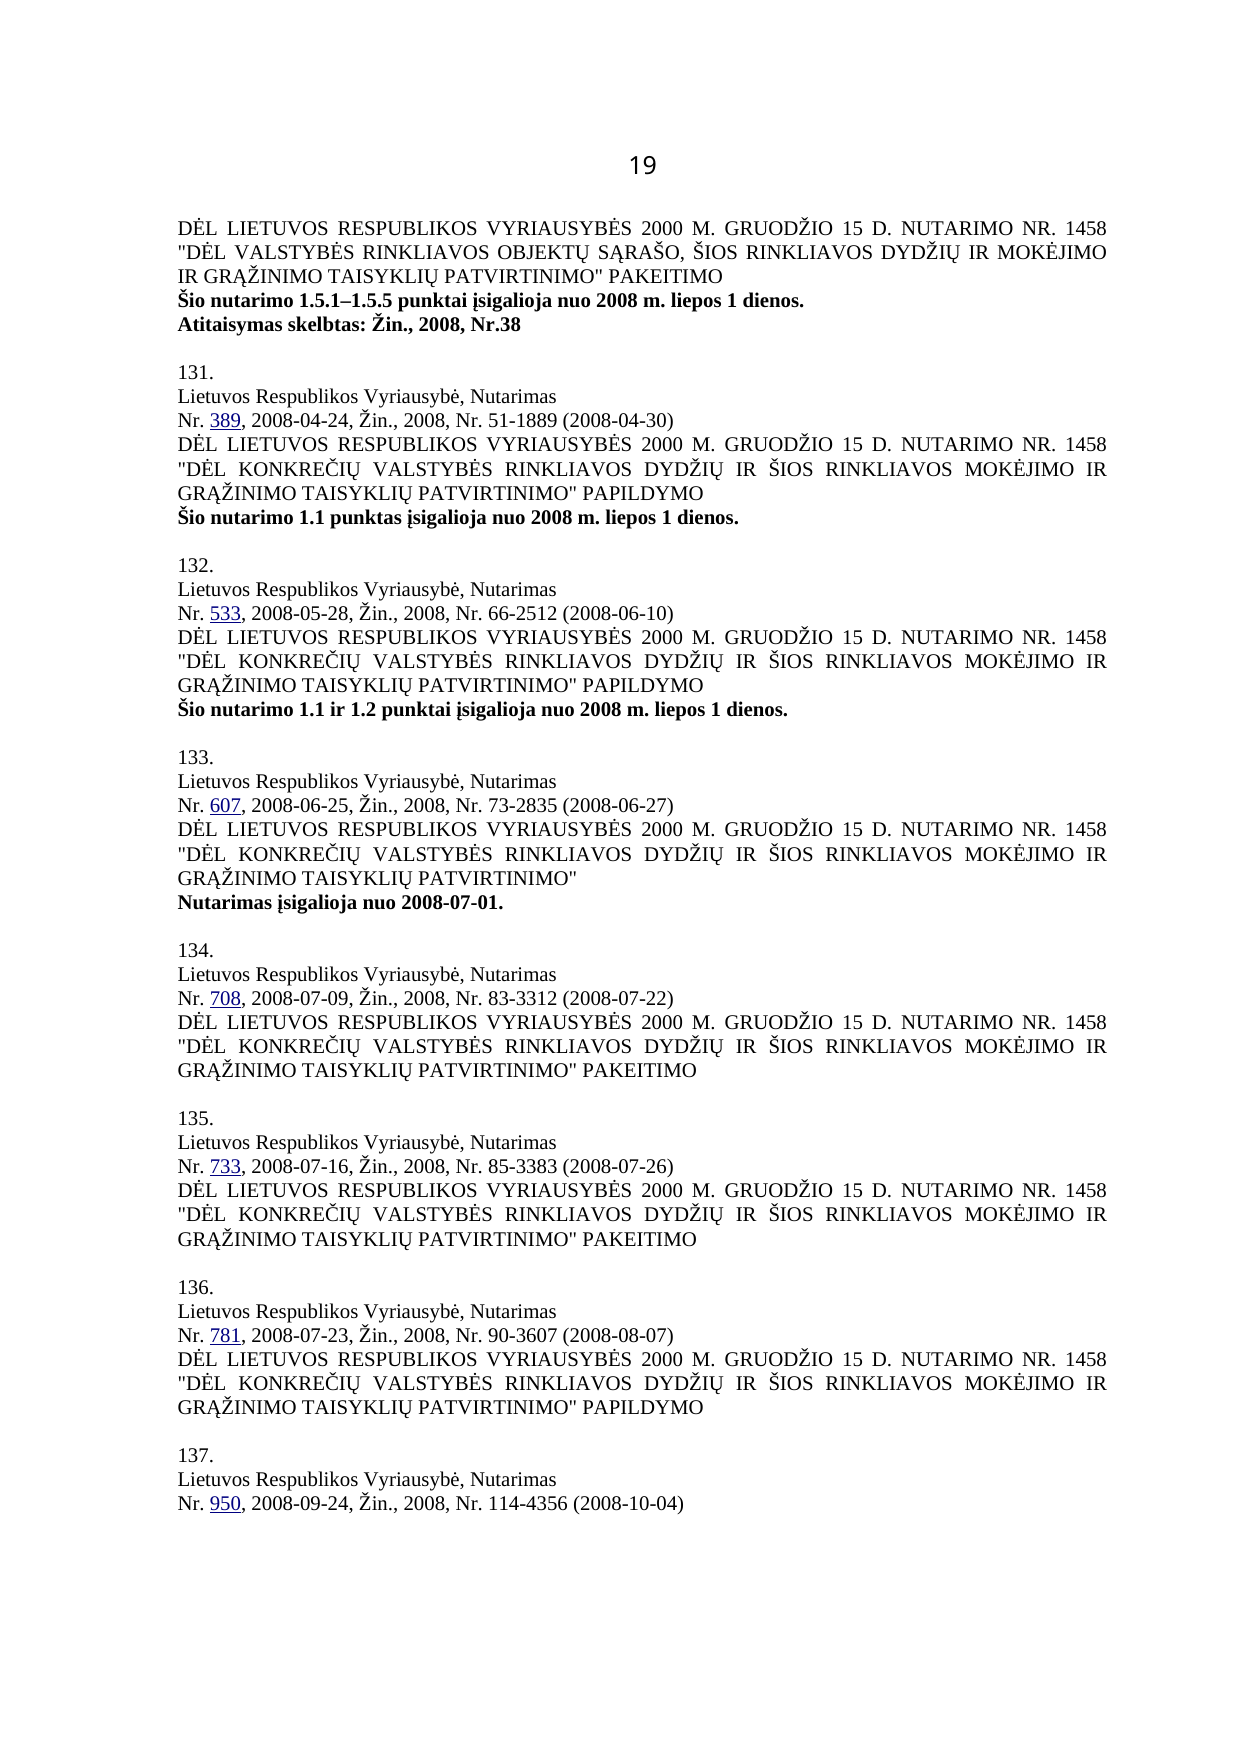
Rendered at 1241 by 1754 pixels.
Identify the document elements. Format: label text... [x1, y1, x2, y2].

text Nr. 389, 2008-04-24, Žin., 2008, Nr. 51-1889 (2008-04-30) [177, 408, 1107, 432]
text 132. [177, 553, 1107, 577]
text DĖL LIETUVOS RESPUBLIKOS VYRIAUSYBĖS 2000 M. GRUODŽIO 15 D. NUTARIMO NR. 1458 "DĖL KONKREČIŲ VALSTYBĖS RINKLIAVOS DYDŽIŲ IR ŠIOS RINKLIAVOS MOKĖJIMO IR GRĄŽINIMO TAISYKLIŲ PATVIRTINIMO" PAPILDYMO [177, 432, 1107, 504]
text Nr. 950, 2008-09-24, Žin., 2008, Nr. 114-4356 (2008-10-04) [177, 1491, 1107, 1515]
text 133. [177, 745, 1107, 769]
text Atitaisymas skelbtas: Žin., 2008, Nr.38 [177, 312, 1107, 336]
text Šio nutarimo 1.1 punktas įsigalioja nuo 2008 m. liepos 1 dienos. [177, 504, 1107, 529]
text Lietuvos Respublikos Vyriausybė, Nutarimas [177, 1299, 1107, 1323]
text Nr. 708, 2008-07-09, Žin., 2008, Nr. 83-3312 (2008-07-22) [177, 986, 1107, 1010]
text DĖL LIETUVOS RESPUBLIKOS VYRIAUSYBĖS 2000 M. GRUODŽIO 15 D. NUTARIMO NR. 1458 "DĖL KONKREČIŲ VALSTYBĖS RINKLIAVOS DYDŽIŲ IR ŠIOS RINKLIAVOS MOKĖJIMO IR GRĄŽINIMO TAISYKLIŲ PATVIRTINIMO" [177, 817, 1107, 889]
text Nr. 533, 2008-05-28, Žin., 2008, Nr. 66-2512 (2008-06-10) [177, 601, 1107, 625]
text Lietuvos Respublikos Vyriausybė, Nutarimas [177, 1130, 1107, 1154]
text 131. [177, 360, 1107, 384]
text Lietuvos Respublikos Vyriausybė, Nutarimas [177, 384, 1107, 408]
text Nr. 781, 2008-07-23, Žin., 2008, Nr. 90-3607 (2008-08-07) [177, 1323, 1107, 1347]
text Nutarimas įsigalioja nuo 2008-07-01. [177, 889, 1107, 914]
text 134. [177, 938, 1107, 962]
text DĖL LIETUVOS RESPUBLIKOS VYRIAUSYBĖS 2000 M. GRUODŽIO 15 D. NUTARIMO NR. 1458 "DĖL KONKREČIŲ VALSTYBĖS RINKLIAVOS DYDŽIŲ IR ŠIOS RINKLIAVOS MOKĖJIMO IR GRĄŽINIMO TAISYKLIŲ PATVIRTINIMO" PAKEITIMO [177, 1010, 1107, 1082]
text 136. [177, 1274, 1107, 1299]
text Lietuvos Respublikos Vyriausybė, Nutarimas [177, 769, 1107, 793]
text Lietuvos Respublikos Vyriausybė, Nutarimas [177, 962, 1107, 986]
text DĖL LIETUVOS RESPUBLIKOS VYRIAUSYBĖS 2000 M. GRUODŽIO 15 D. NUTARIMO NR. 1458 "DĖL KONKREČIŲ VALSTYBĖS RINKLIAVOS DYDŽIŲ IR ŠIOS RINKLIAVOS MOKĖJIMO IR GRĄŽINIMO TAISYKLIŲ PATVIRTINIMO" PAPILDYMO [177, 625, 1107, 697]
text Šio nutarimo 1.1 ir 1.2 punktai įsigalioja nuo 2008 m. liepos 1 dienos. [177, 697, 1107, 721]
text DĖL LIETUVOS RESPUBLIKOS VYRIAUSYBĖS 2000 M. GRUODŽIO 15 D. NUTARIMO NR. 1458 "DĖL KONKREČIŲ VALSTYBĖS RINKLIAVOS DYDŽIŲ IR ŠIOS RINKLIAVOS MOKĖJIMO IR GRĄŽINIMO TAISYKLIŲ PATVIRTINIMO" PAKEITIMO [177, 1178, 1107, 1251]
text Lietuvos Respublikos Vyriausybė, Nutarimas [177, 577, 1107, 601]
text Lietuvos Respublikos Vyriausybė, Nutarimas [177, 1467, 1107, 1491]
text DĖL LIETUVOS RESPUBLIKOS VYRIAUSYBĖS 2000 M. GRUODŽIO 15 D. NUTARIMO NR. 1458 "DĖL VALSTYBĖS RINKLIAVOS OBJEKTŲ SĄRAŠO, ŠIOS RINKLIAVOS DYDŽIŲ IR MOKĖJIMO IR GRĄŽINIMO TAISYKLIŲ PATVIRTINIMO" PAKEITIMO [177, 216, 1107, 288]
text 135. [177, 1106, 1107, 1130]
text DĖL LIETUVOS RESPUBLIKOS VYRIAUSYBĖS 2000 M. GRUODŽIO 15 D. NUTARIMO NR. 1458 "DĖL KONKREČIŲ VALSTYBĖS RINKLIAVOS DYDŽIŲ IR ŠIOS RINKLIAVOS MOKĖJIMO IR GRĄŽINIMO TAISYKLIŲ PATVIRTINIMO" PAPILDYMO [177, 1347, 1107, 1419]
text Šio nutarimo 1.5.1–1.5.5 punktai įsigalioja nuo 2008 m. liepos 1 dienos. [177, 288, 1107, 312]
text Nr. 733, 2008-07-16, Žin., 2008, Nr. 85-3383 (2008-07-26) [177, 1154, 1107, 1178]
text Nr. 607, 2008-06-25, Žin., 2008, Nr. 73-2835 (2008-06-27) [177, 793, 1107, 817]
text 137. [177, 1443, 1107, 1467]
